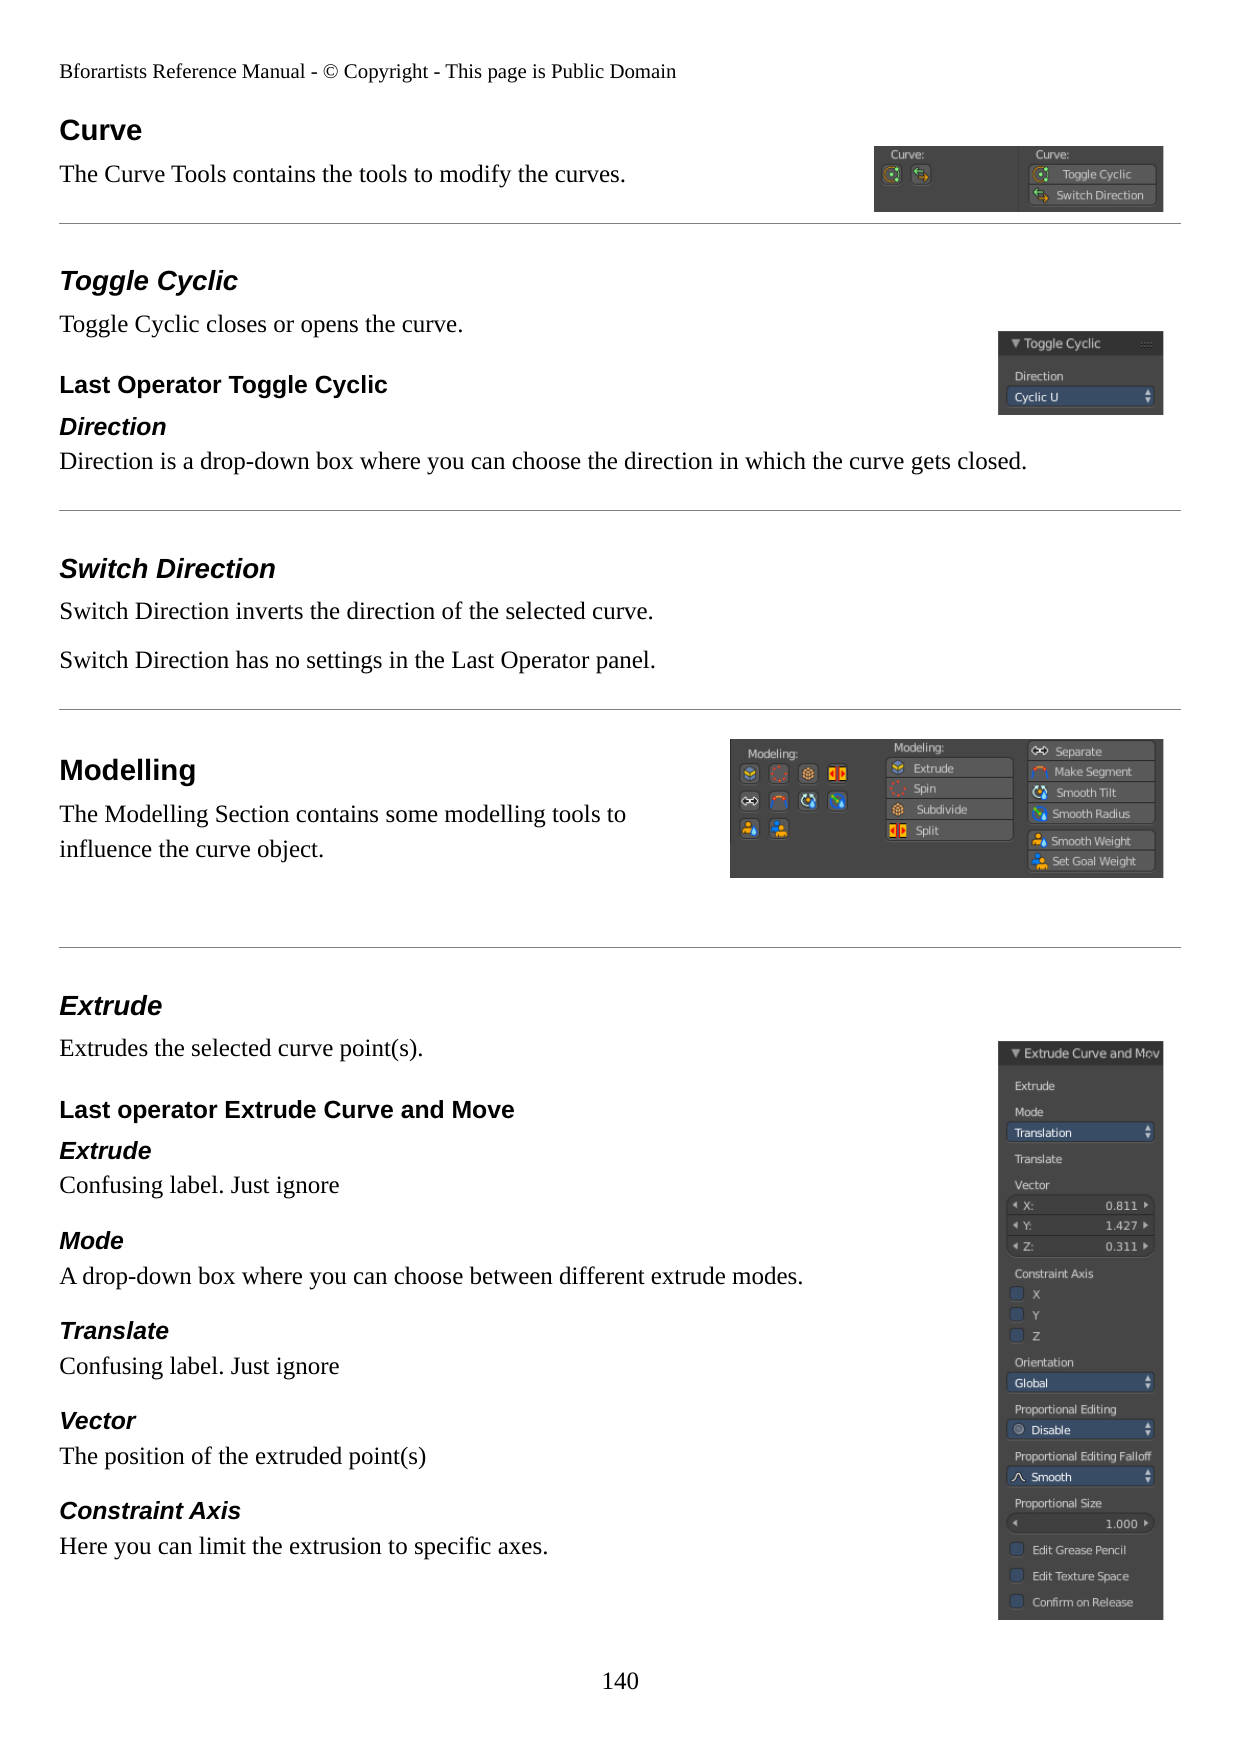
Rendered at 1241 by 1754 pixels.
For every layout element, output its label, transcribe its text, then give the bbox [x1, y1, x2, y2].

subtitle [1164, 1136, 1181, 1164]
subtitle Mode [59, 1226, 998, 1254]
text Confusing label. Just ignore [59, 1351, 998, 1379]
text Extrudes the selected curve point(s). [59, 1033, 1181, 1062]
subtitle Vector [59, 1406, 998, 1435]
picture [998, 331, 1164, 415]
text Here you can limit the extrusion to specific axes. [59, 1531, 998, 1560]
text The Modelling Section contains some modelling tools to influence the curve object. [59, 799, 730, 863]
text Toggle Cyclic closes or opens the curve. [59, 309, 1181, 338]
subtitle Modelling [59, 753, 730, 787]
text The Curve Tools contains the tools to modify the curves. [59, 159, 874, 188]
picture [998, 1041, 1164, 1620]
subtitle [1164, 1316, 1181, 1344]
subtitle [1164, 753, 1181, 787]
subtitle Extrude [59, 989, 1181, 1021]
text A drop-down box where you can choose between different extrude modes. [59, 1261, 998, 1289]
text Direction is a drop-down box where you can choose the direction in which the curve gets closed. [59, 446, 1181, 475]
subtitle Switch Direction [59, 552, 1181, 584]
subtitle Extrude [59, 1136, 998, 1164]
subtitle [1164, 1226, 1181, 1254]
text The position of the extruded point(s) [59, 1441, 998, 1470]
subtitle Curve [59, 113, 1181, 146]
subtitle Last Operator Toggle Cyclic [59, 371, 998, 399]
subtitle Last operator Extrude Curve and Move [59, 1095, 998, 1123]
subtitle Toggle Cyclic [59, 264, 1181, 296]
text Confusing label. Just ignore [59, 1171, 998, 1199]
text Switch Direction inverts the direction of the selected curve. [59, 596, 1181, 625]
subtitle Direction [59, 412, 1181, 440]
subtitle Constraint Axis [59, 1496, 998, 1525]
subtitle [1164, 1496, 1181, 1525]
subtitle [1164, 1406, 1181, 1435]
picture [874, 146, 1164, 212]
text Switch Direction has no settings in the Last Operator panel. [59, 646, 1181, 674]
picture [730, 739, 1164, 878]
subtitle Translate [59, 1316, 998, 1344]
